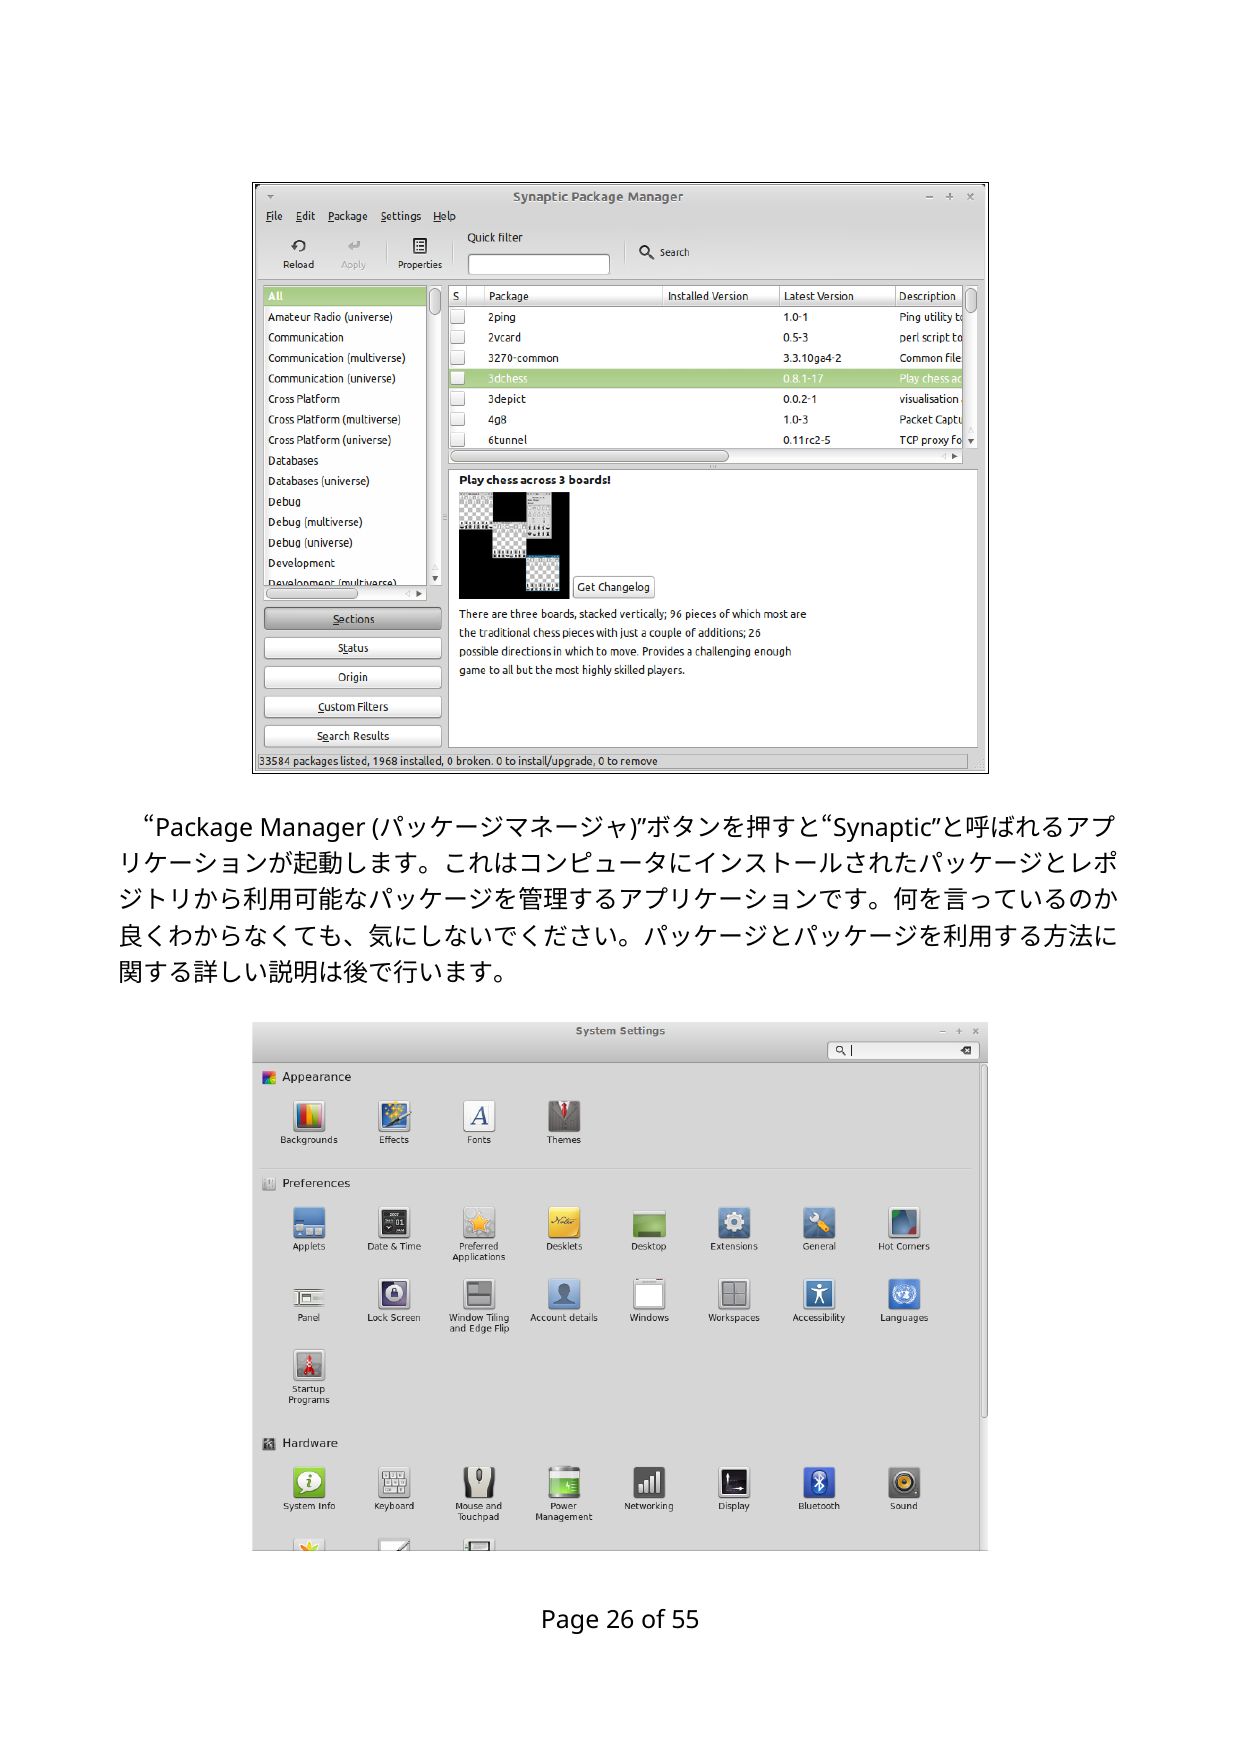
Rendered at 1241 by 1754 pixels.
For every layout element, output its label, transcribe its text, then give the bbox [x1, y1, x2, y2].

text “Package Manager (パッケージマネージャ)”ボタンを押すと“Synaptic”と呼ばれるアプリケーションが起動します。これはコンピュータにインストールされたパッケージとレポジトリから利用可能なパッケージを管理するアプリケーションです。何を言っているのか良くわからなくても、気にしないでください。パッケージとパッケージを利用する方法に関する詳しい説明は後で行います。 [118, 807, 1122, 989]
picture [255, 184, 986, 771]
picture [252, 1022, 988, 1551]
